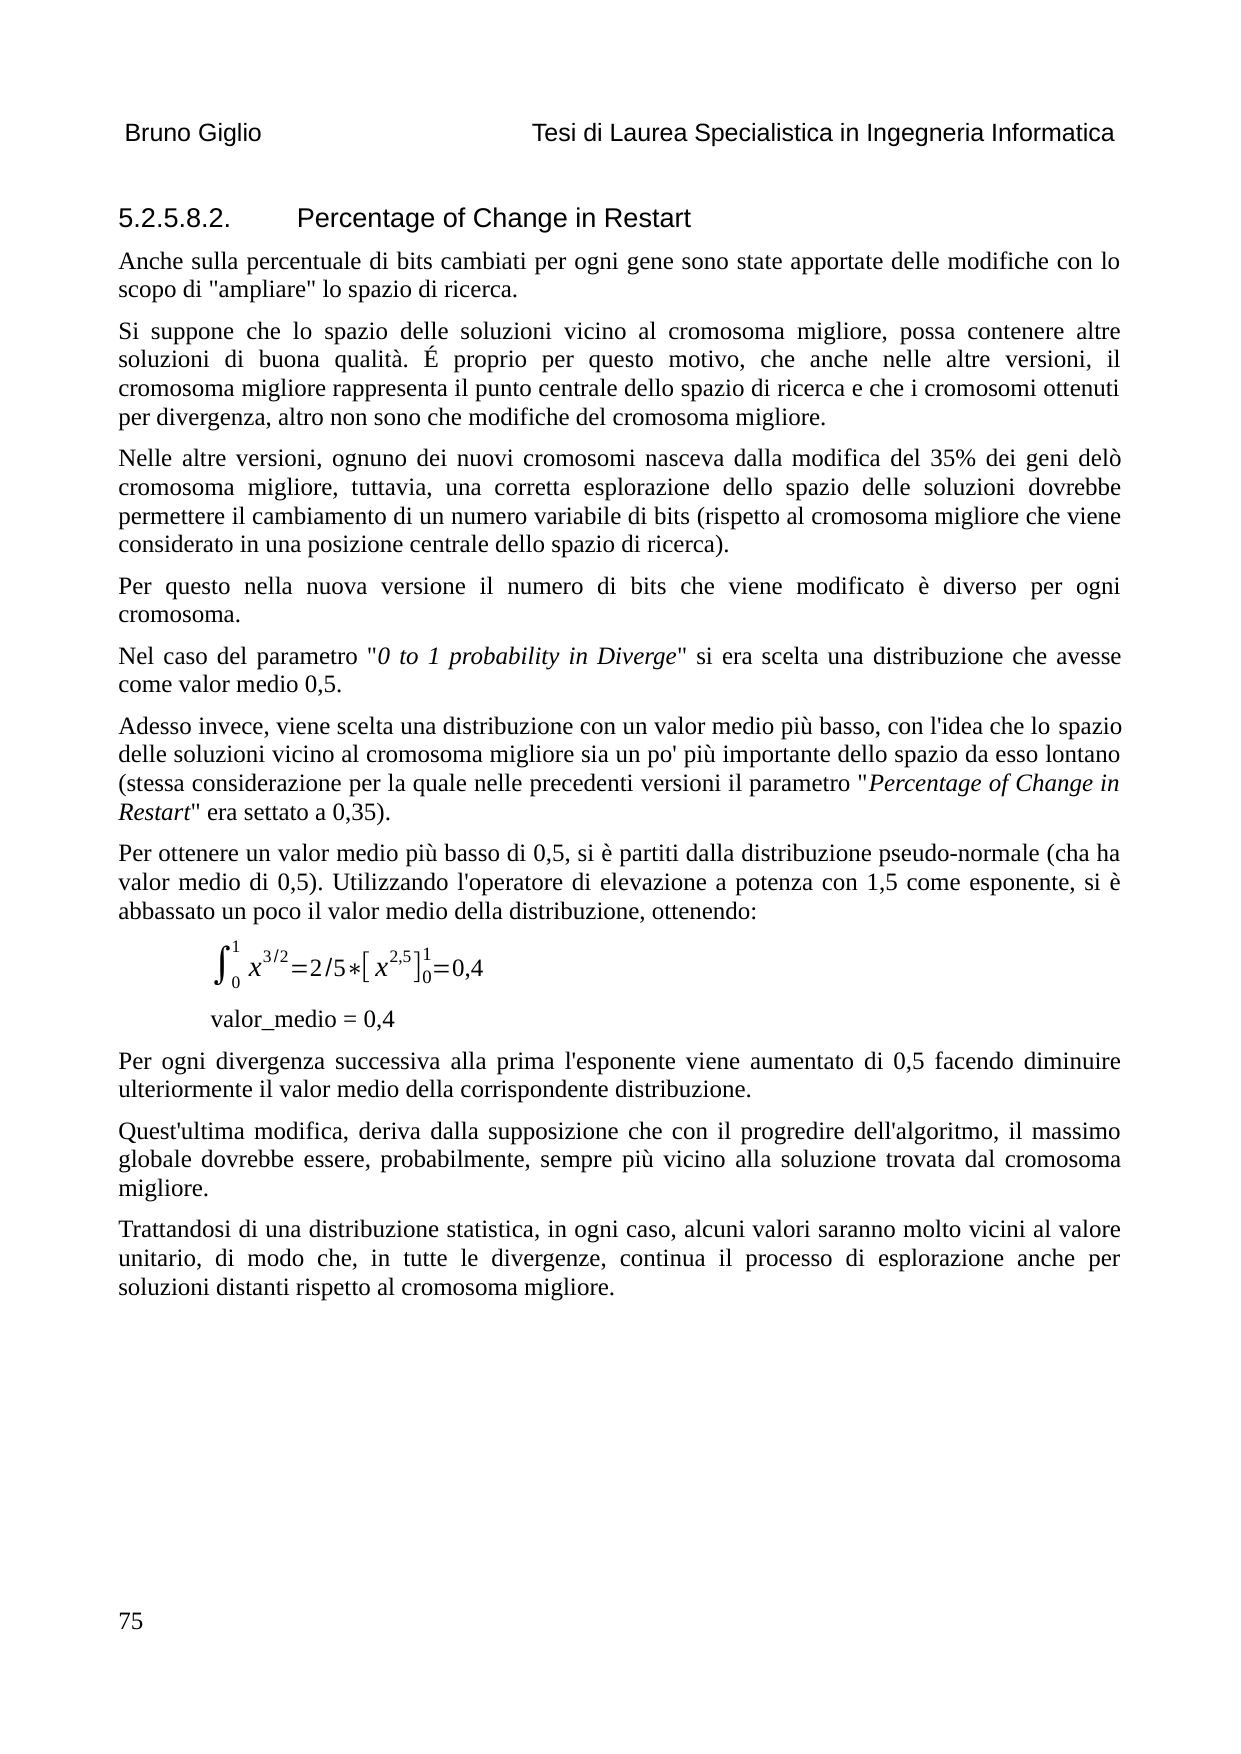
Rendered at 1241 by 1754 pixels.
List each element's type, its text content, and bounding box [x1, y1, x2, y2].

text Nelle altre versioni, ognuno dei nuovi cromosomi nasceva dalla modifica del 35% dei geni delò cromosoma migliore, tuttavia, una corretta esplorazione dello spazio delle soluzioni dovrebbe permettere il cambiamento di un numero variabile di bits (rispetto al cromosoma migliore che viene considerato in una posizione centrale dello spazio di ricerca). [118, 443, 1122, 558]
text Si suppone che lo spazio delle soluzioni vicino al cromosoma migliore, possa contenere altre soluzioni di buona qualità. É proprio per questo motivo, che anche nelle altre versioni, il cromosoma migliore rappresenta il punto centrale dello spazio di ricerca e che i cromosomi ottenuti per divergenza, altro non sono che modifiche del cromosoma migliore. [118, 316, 1122, 431]
text Anche sulla percentuale di bits cambiati per ogni gene sono state apportate delle modifiche con lo scopo di "ampliare" lo spazio di ricerca. [118, 246, 1122, 303]
text Trattandosi di una distribuzione statistica, in ogni caso, alcuni valori saranno molto vicini al valore unitario, di modo che, in tutte le divergenze, continua il processo di esplorazione anche per soluzioni distanti rispetto al cromosoma migliore. [118, 1214, 1122, 1301]
text Nel caso del parametro "0 to 1 probability in Diverge" si era scelta una distribuzione che avesse come valor medio 0,5. [118, 641, 1122, 698]
text Quest'ultima modifica, deriva dalla supposizione che con il progredire dell'algoritmo, il massimo globale dovrebbe essere, probabilmente, sempre più vicino alla soluzione trovata dal cromosoma migliore. [118, 1116, 1122, 1202]
text Per ottenere un valor medio più basso di 0,5, si è partiti dalla distribuzione pseudo-normale (cha ha valor medio di 0,5). Utilizzando l'operatore di elevazione a potenza con 1,5 come esponente, si è abbassato un poco il valor medio della distribuzione, ottenendo: [118, 838, 1122, 924]
subtitle Percentage of Change in Restart [118, 202, 1122, 233]
text valor_medio = 0,4 [118, 1004, 1122, 1033]
text Per questo nella nuova versione il numero di bits che viene modificato è diverso per ogni cromosoma. [118, 571, 1122, 628]
text Per ogni divergenza successiva alla prima l'esponente viene aumentato di 0,5 facendo diminuire ulteriormente il valor medio della corrispondente distribuzione. [118, 1046, 1122, 1103]
text Adesso invece, viene scelta una distribuzione con un valor medio più basso, con l'idea che lo spazio delle soluzioni vicino al cromosoma migliore sia un po' più importante dello spazio da esso lontano (stessa considerazione per la quale nelle precedenti versioni il parametro "Percentage of Change in Restart" era settato a 0,35). [118, 711, 1122, 826]
